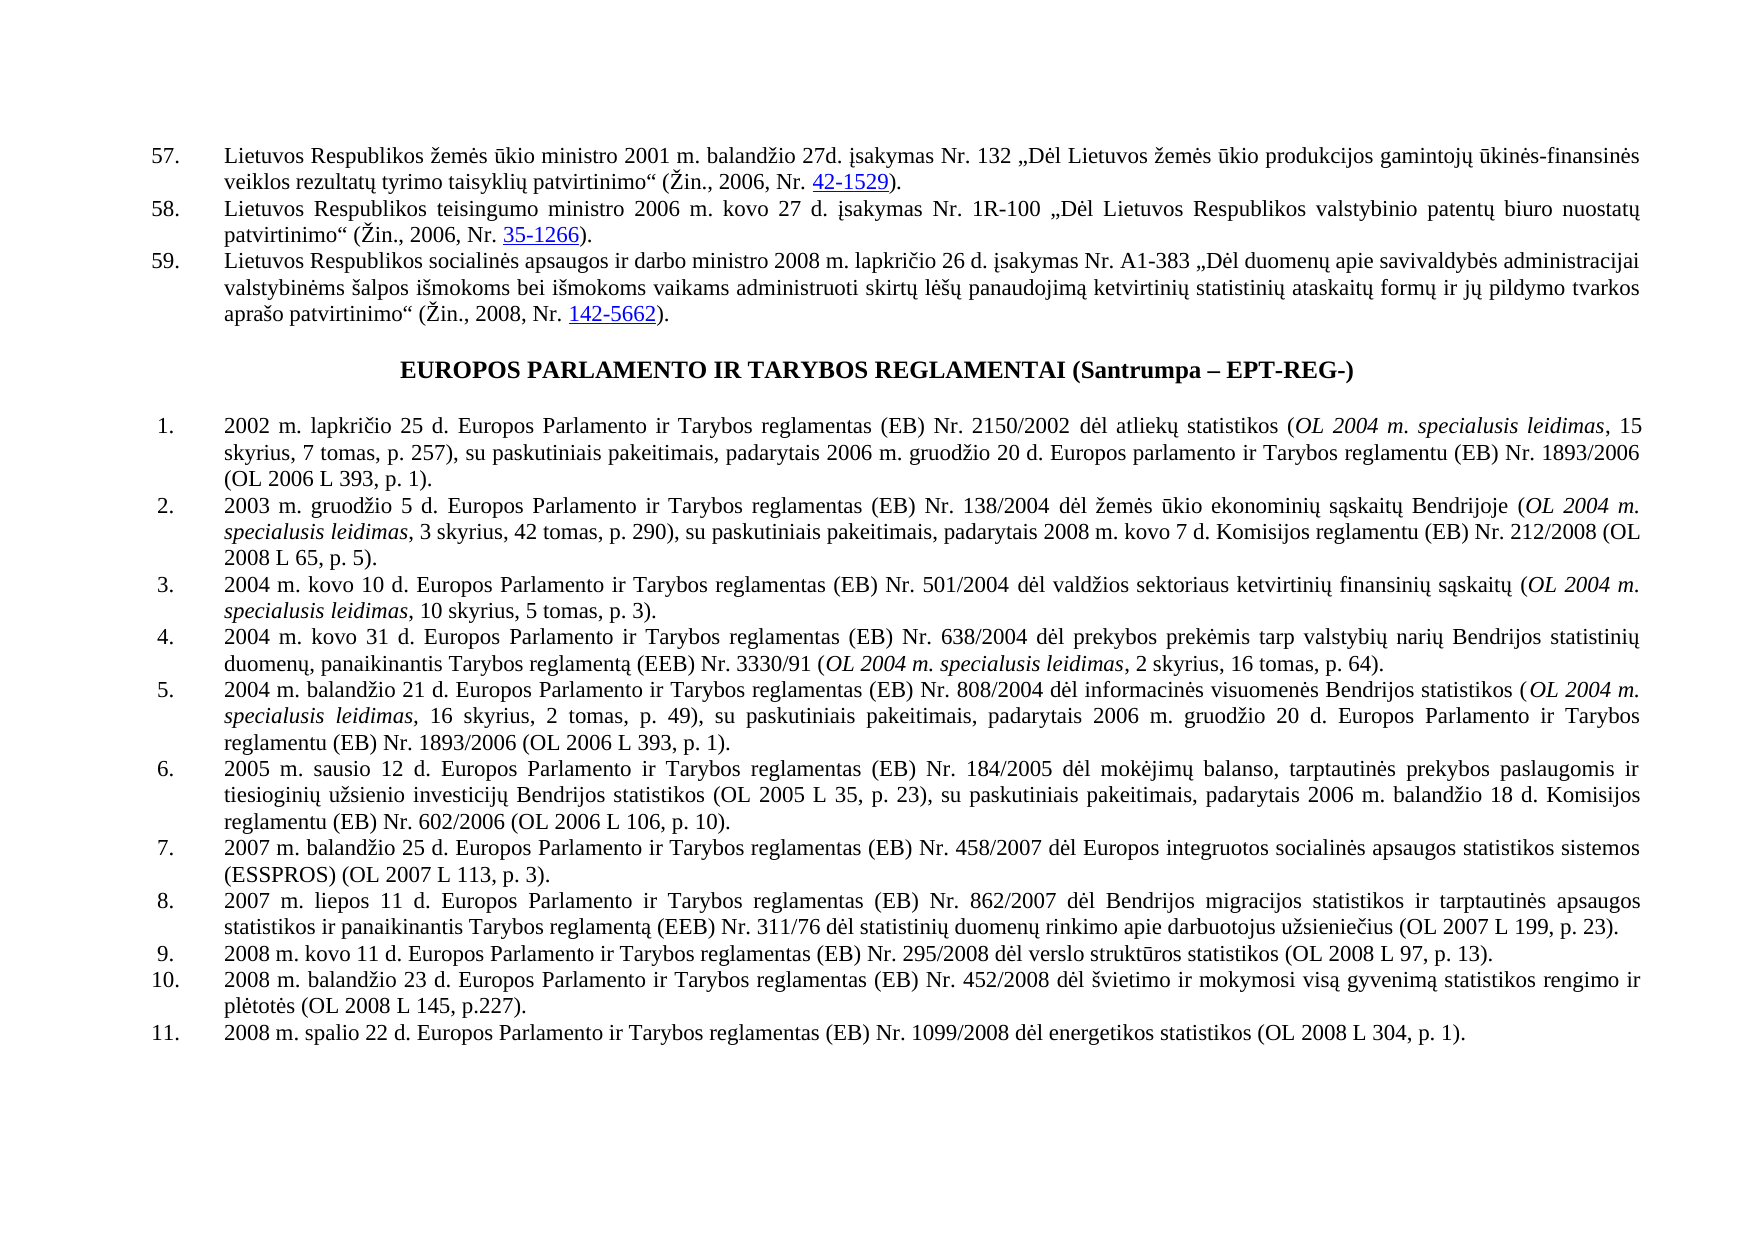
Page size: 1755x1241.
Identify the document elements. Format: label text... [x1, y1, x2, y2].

table_cell 5. [118, 676, 213, 755]
table_cell 11. [118, 1019, 213, 1045]
table_cell 2003 m. gruodžio 5 d. Europos Parlamento ir Tarybos reglamentas (EB) Nr. 138/2004 dėl žemės ūkio ekonominių sąskaitų Bendrijoje (OL 2004 m. specialusis leidimas, 3 skyrius, 42 tomas, p. 290), su paskutiniais pakeitimais, padarytais 2008 m. kovo 7 d. Komisijos reglamentu (EB) Nr. 212/2008 (OL 2008 L 65, p. 5). [213, 492, 1653, 571]
table_header 1. [118, 413, 213, 492]
table_cell 4. [118, 624, 213, 676]
table_cell Lietuvos Respublikos teisingumo ministro 2006 m. kovo 27 d. įsakymas Nr. 1R-100 „Dėl Lietuvos Respublikos valstybinio patentų biuro nuostatų patvirtinimo“ (Žin., 2006, Nr. 35-1266). [213, 195, 1653, 247]
text EUROPOS PARLAMENTO IR TARYBOS REGLAMENTAI (Santrumpa – EPT-REG-) [118, 355, 1636, 384]
table_cell 8. [118, 887, 213, 940]
table_cell 59. [118, 247, 213, 326]
table_cell Lietuvos Respublikos žemės ūkio ministro 2001 m. balandžio 27d. įsakymas Nr. 132 „Dėl Lietuvos žemės ūkio produkcijos gamintojų ūkinės-finansinės veiklos rezultatų tyrimo taisyklių patvirtinimo“ (Žin., 2006, Nr. 42-1529). [213, 142, 1653, 194]
table_cell 2007 m. liepos 11 d. Europos Parlamento ir Tarybos reglamentas (EB) Nr. 862/2007 dėl Bendrijos migracijos statistikos ir tarptautinės apsaugos statistikos ir panaikinantis Tarybos reglamentą (EEB) Nr. 311/76 dėl statistinių duomenų rinkimo apie darbuotojus užsieniečius (OL 2007 L 199, p. 23). [213, 887, 1653, 940]
table_cell 7. [118, 834, 213, 887]
table_cell 2008 m. kovo 11 d. Europos Parlamento ir Tarybos reglamentas (EB) Nr. 295/2008 dėl verslo struktūros statistikos (OL 2008 L 97, p. 13). [213, 940, 1653, 966]
table_cell 2004 m. kovo 10 d. Europos Parlamento ir Tarybos reglamentas (EB) Nr. 501/2004 dėl valdžios sektoriaus ketvirtinių finansinių sąskaitų (OL 2004 m. specialusis leidimas, 10 skyrius, 5 tomas, p. 3). [213, 571, 1653, 623]
table_cell 10. [118, 966, 213, 1019]
table_cell 58. [118, 195, 213, 247]
table_cell 57. [118, 142, 213, 194]
table_cell 6. [118, 755, 213, 834]
table_cell Lietuvos Respublikos socialinės apsaugos ir darbo ministro 2008 m. lapkričio 26 d. įsakymas Nr. A1-383 „Dėl duomenų apie savivaldybės administracijai valstybinėms šalpos išmokoms bei išmokoms vaikams administruoti skirtų lėšų panaudojimą ketvirtinių statistinių ataskaitų formų ir jų pildymo tvarkos aprašo patvirtinimo“ (Žin., 2008, Nr. 142-5662). [213, 247, 1653, 326]
table_header 2002 m. lapkričio 25 d. Europos Parlamento ir Tarybos reglamentas (EB) Nr. 2150/2002 dėl atliekų statistikos (OL 2004 m. specialusis leidimas, 15 skyrius, 7 tomas, p. 257), su paskutiniais pakeitimais, padarytais 2006 m. gruodžio 20 d. Europos parlamento ir Tarybos reglamentu (EB) Nr. 1893/2006 (OL 2006 L 393, p. 1). [213, 413, 1653, 492]
table_cell 2. [118, 492, 213, 571]
table_cell 2008 m. balandžio 23 d. Europos Parlamento ir Tarybos reglamentas (EB) Nr. 452/2008 dėl švietimo ir mokymosi visą gyvenimą statistikos rengimo ir plėtotės (OL 2008 L 145, p.227). [213, 966, 1653, 1019]
table_cell 2004 m. kovo 31 d. Europos Parlamento ir Tarybos reglamentas (EB) Nr. 638/2004 dėl prekybos prekėmis tarp valstybių narių Bendrijos statistinių duomenų, panaikinantis Tarybos reglamentą (EEB) Nr. 3330/91 (OL 2004 m. specialusis leidimas, 2 skyrius, 16 tomas, p. 64). [213, 624, 1653, 676]
table_cell 2004 m. balandžio 21 d. Europos Parlamento ir Tarybos reglamentas (EB) Nr. 808/2004 dėl informacinės visuomenės Bendrijos statistikos (OL 2004 m. specialusis leidimas, 16 skyrius, 2 tomas, p. 49), su paskutiniais pakeitimais, padarytais 2006 m. gruodžio 20 d. Europos Parlamento ir Tarybos reglamentu (EB) Nr. 1893/2006 (OL 2006 L 393, p. 1). [213, 676, 1653, 755]
table_cell 9. [118, 940, 213, 966]
table_cell 3. [118, 571, 213, 623]
table_cell 2005 m. sausio 12 d. Europos Parlamento ir Tarybos reglamentas (EB) Nr. 184/2005 dėl mokėjimų balanso, tarptautinės prekybos paslaugomis ir tiesioginių užsienio investicijų Bendrijos statistikos (OL 2005 L 35, p. 23), su paskutiniais pakeitimais, padarytais 2006 m. balandžio 18 d. Komisijos reglamentu (EB) Nr. 602/2006 (OL 2006 L 106, p. 10). [213, 755, 1653, 834]
table_cell 2007 m. balandžio 25 d. Europos Parlamento ir Tarybos reglamentas (EB) Nr. 458/2007 dėl Europos integruotos socialinės apsaugos statistikos sistemos (ESSPROS) (OL 2007 L 113, p. 3). [213, 834, 1653, 887]
table_cell 2008 m. spalio 22 d. Europos Parlamento ir Tarybos reglamentas (EB) Nr. 1099/2008 dėl energetikos statistikos (OL 2008 L 304, p. 1). [213, 1019, 1653, 1045]
